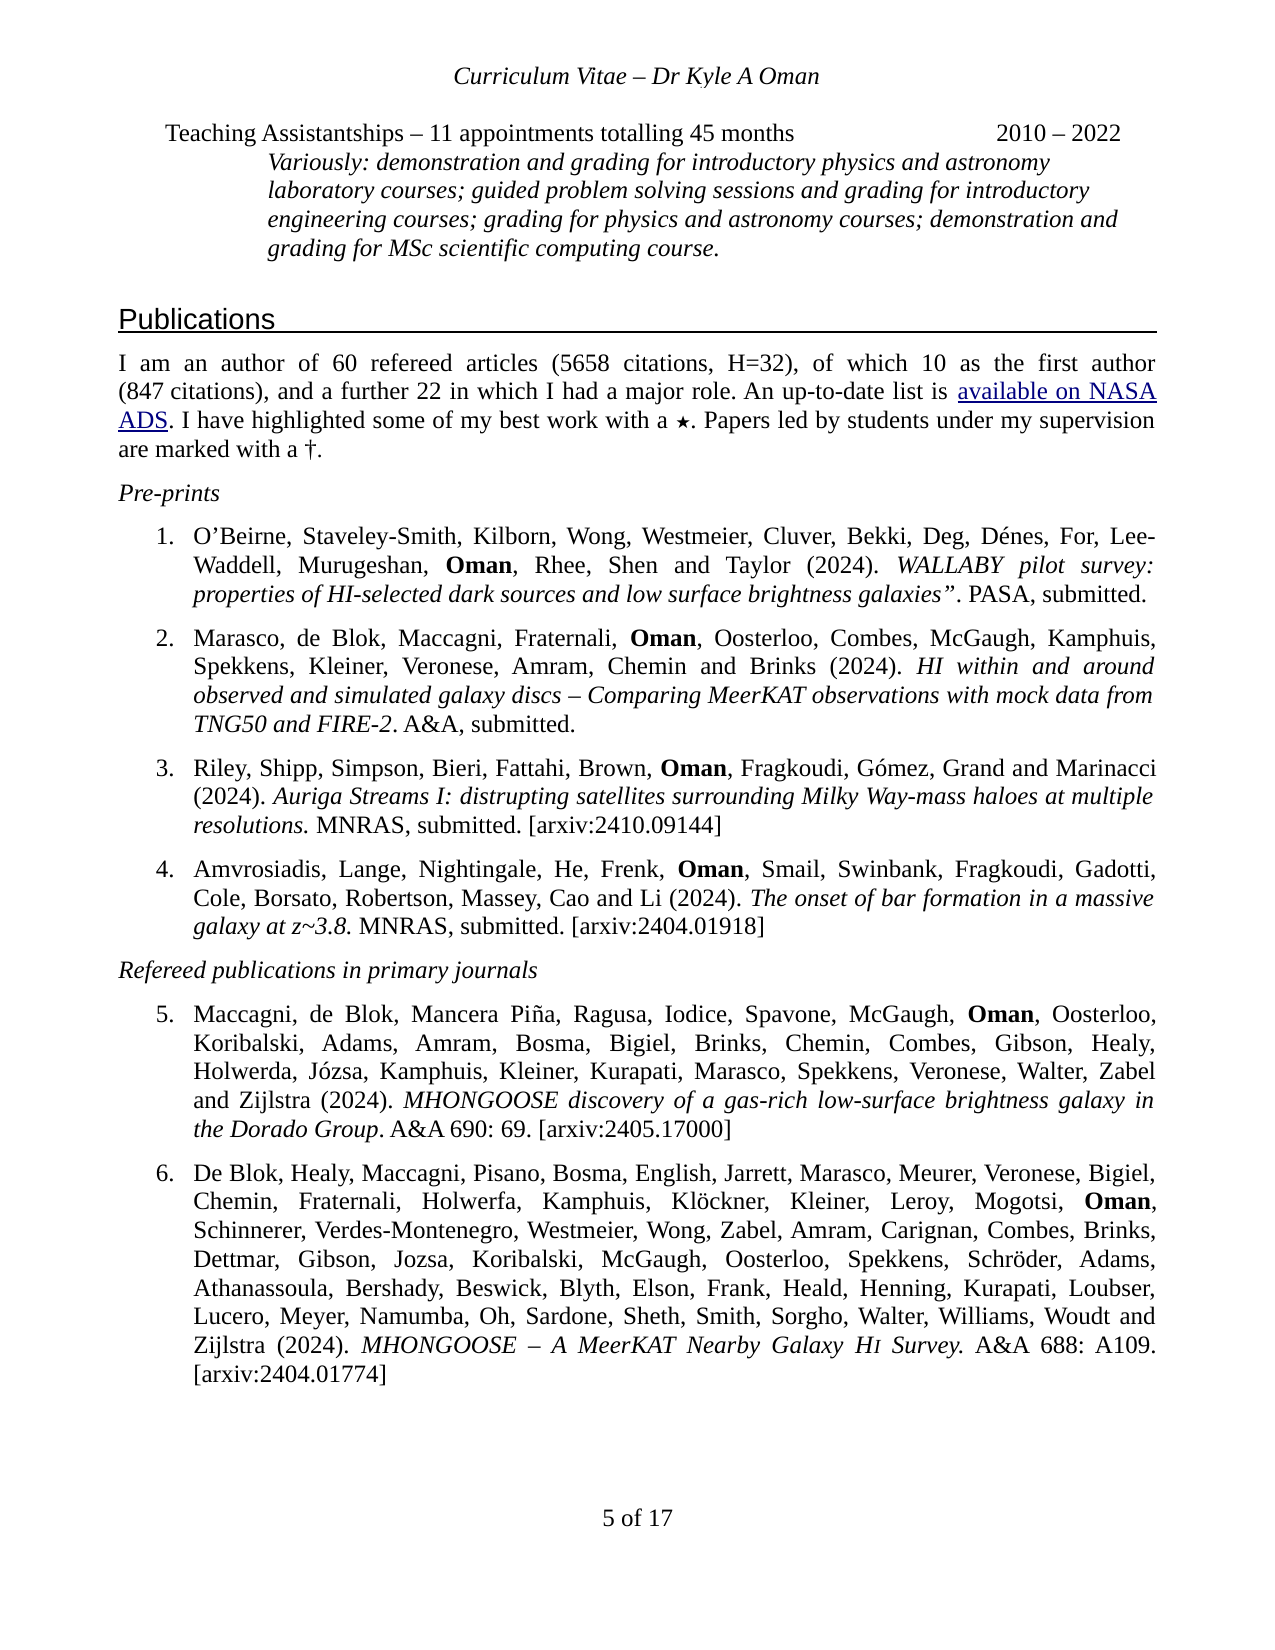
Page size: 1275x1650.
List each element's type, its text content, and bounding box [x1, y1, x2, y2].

text I am an author of 60 refereed articles (5658 citations, H=32), of which 10 as the first author (847 citations), and a further 22 in which I had a major role. An up-to-date list is available on NASA ADS. I have highlighted some of my best work with a ★. Papers led by students under my supervision are marked with a †. [118, 348, 1157, 463]
list Marasco, de Blok, Maccagni, Fraternali, Oman, Oosterloo, Combes, McGaugh, Kamphuis, Spekkens, Kleiner, Veronese, Amram, Chemin and Brinks (2024). HI within and around observed and simulated galaxy discs – Comparing MeerKAT observations with mock data from TNG50 and FIRE-2. A&A, submitted. [156, 623, 1157, 738]
subtitle Publications [118, 302, 1157, 331]
text Refereed publications in primary journals [118, 955, 1157, 984]
list Maccagni, de Blok, Mancera Piña, Ragusa, Iodice, Spavone, McGaugh, Oman, Oosterloo, Koribalski, Adams, Amram, Bosma, Bigiel, Brinks, Chemin, Combes, Gibson, Healy, Holwerda, Józsa, Kamphuis, Kleiner, Kurapati, Marasco, Spekkens, Veronese, Walter, Zabel and Zijlstra (2024). MHONGOOSE discovery of a gas-rich low-surface brightness galaxy in the Dorado Group. A&A 690: 69. [arxiv:2405.17000] [156, 999, 1157, 1143]
list Riley, Shipp, Simpson, Bieri, Fattahi, Brown, Oman, Fragkoudi, Gómez, Grand and Marinacci (2024). Auriga Streams I: distrupting satellites surrounding Milky Way-mass haloes at multiple resolutions. MNRAS, submitted. [arxiv:2410.09144] [156, 753, 1157, 839]
list Amvrosiadis, Lange, Nightingale, He, Frenk, Oman, Smail, Swinbank, Fragkoudi, Gadotti, Cole, Borsato, Robertson, Massey, Cao and Li (2024). The onset of bar formation in a massive galaxy at z~3.8. MNRAS, submitted. [arxiv:2404.01918] [156, 854, 1157, 940]
text Teaching Assistantships – 11 appointments totalling 45 months 2010 – 2022 Variously: demonstration and grading for introductory physics and astronomy laboratory courses; guided problem solving sessions and grading for introductory engineering courses; grading for physics and astronomy courses; demonstration and grading for MSc scientific computing course. [118, 118, 1157, 262]
list De Blok, Healy, Maccagni, Pisano, Bosma, English, Jarrett, Marasco, Meurer, Veronese, Bigiel, Chemin, Fraternali, Holwerfa, Kamphuis, Klöckner, Kleiner, Leroy, Mogotsi, Oman, Schinnerer, Verdes-Montenegro, Westmeier, Wong, Zabel, Amram, Carignan, Combes, Brinks, Dettmar, Gibson, Jozsa, Koribalski, McGaugh, Oosterloo, Spekkens, Schröder, Adams, Athanassoula, Bershady, Beswick, Blyth, Elson, Frank, Heald, Henning, Kurapati, Loubser, Lucero, Meyer, Namumba, Oh, Sardone, Sheth, Smith, Sorgho, Walter, Williams, Woudt and Zijlstra (2024). MHONGOOSE – A MeerKAT Nearby Galaxy Hi Survey. A&A 688: A109. [arxiv:2404.01774] [156, 1158, 1157, 1388]
list O’Beirne, Staveley-Smith, Kilborn, Wong, Westmeier, Cluver, Bekki, Deg, Dénes, For, Lee-Waddell, Murugeshan, Oman, Rhee, Shen and Taylor (2024). WALLABY pilot survey: properties of HI-selected dark sources and low surface brightness galaxies”. PASA, submitted. [156, 521, 1157, 608]
text Pre-prints [118, 478, 1157, 506]
